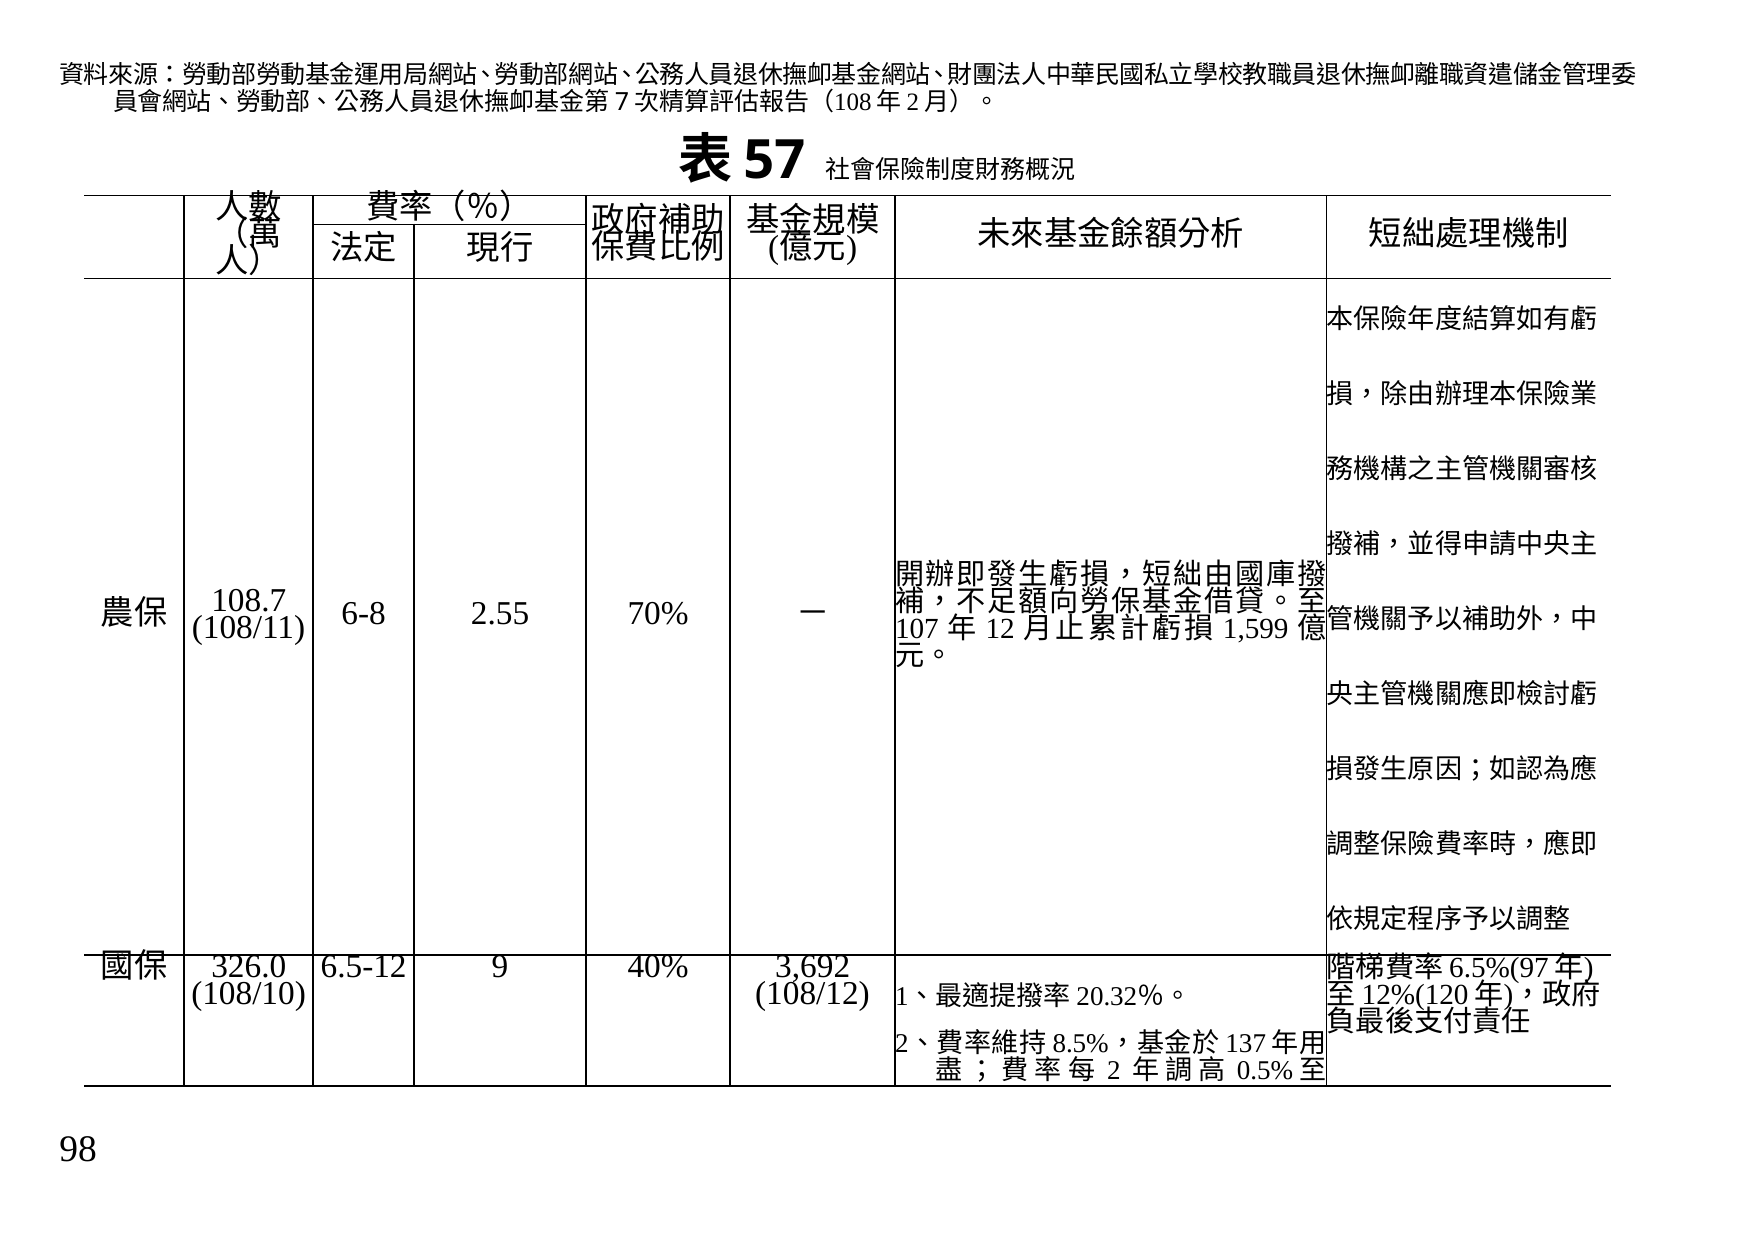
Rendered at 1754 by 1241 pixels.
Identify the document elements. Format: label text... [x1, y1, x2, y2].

text 表57 社會保險制度財務概況 [59, 116, 1636, 195]
table_cell 326.0 (108/10) [185, 956, 312, 1085]
table_cell 70% [587, 279, 729, 954]
table_cell 開辦即發生虧損，短絀由國庫撥補，不足額向勞保基金借貸。至107年12月止累計虧損1,599億元。 [896, 279, 1326, 954]
table_cell 農保 [84, 279, 183, 954]
table_header 政府補助 保費比例 [587, 196, 729, 278]
table_cell 本保險年度結算如有虧損，除由辦理本保險業務機構之主管機關審核撥補，並得申請中央主管機關予以補助外，中央主管機關應即檢討虧損發生原因；如認為應調整保險費率時，應即依規定程序予以調整 [1327, 279, 1611, 954]
text 資料來源：勞動部勞動基金運用局網站、勞動部網站、公務人員退休撫卹基金網站、財團法人中華民國私立學校教職員退休撫卹離職資遣儲金管理委員會網站、勞動部、公務人員退休撫卹基金第7次精算評估報告（108年2月）。 [59, 62, 1636, 116]
table_header 短絀處理機制 [1327, 196, 1611, 278]
table_cell 3,692 (108/12) [731, 956, 894, 1085]
table_cell 6-8 [314, 279, 413, 954]
table_cell 9 [415, 956, 585, 1085]
table_header 人數 （萬人） [185, 196, 312, 278]
table_cell 6.5-12 [314, 956, 413, 1085]
table_cell 1、最適提撥率20.32％。 2、費率維持8.5%，基金於137年用盡；費率每2年調高0.5%至 [896, 956, 1326, 1085]
table_cell 2.55 [415, 279, 585, 954]
table_cell 階梯費率6.5%(97年)至12%(120年)，政府負最後支付責任 [1327, 956, 1611, 1085]
table_header [84, 196, 183, 278]
table_cell 40% [587, 956, 729, 1085]
table_cell 國保 [84, 956, 183, 1085]
table_header 未來基金餘額分析 [896, 196, 1326, 278]
table_cell 108.7 (108/11) [185, 279, 312, 954]
table_header 基金規模 (億元) [731, 196, 894, 278]
table_cell 法定 [314, 225, 413, 278]
table_cell 現行 [415, 225, 585, 278]
table_cell － [731, 279, 894, 954]
table_header 費率（％） [314, 196, 585, 223]
